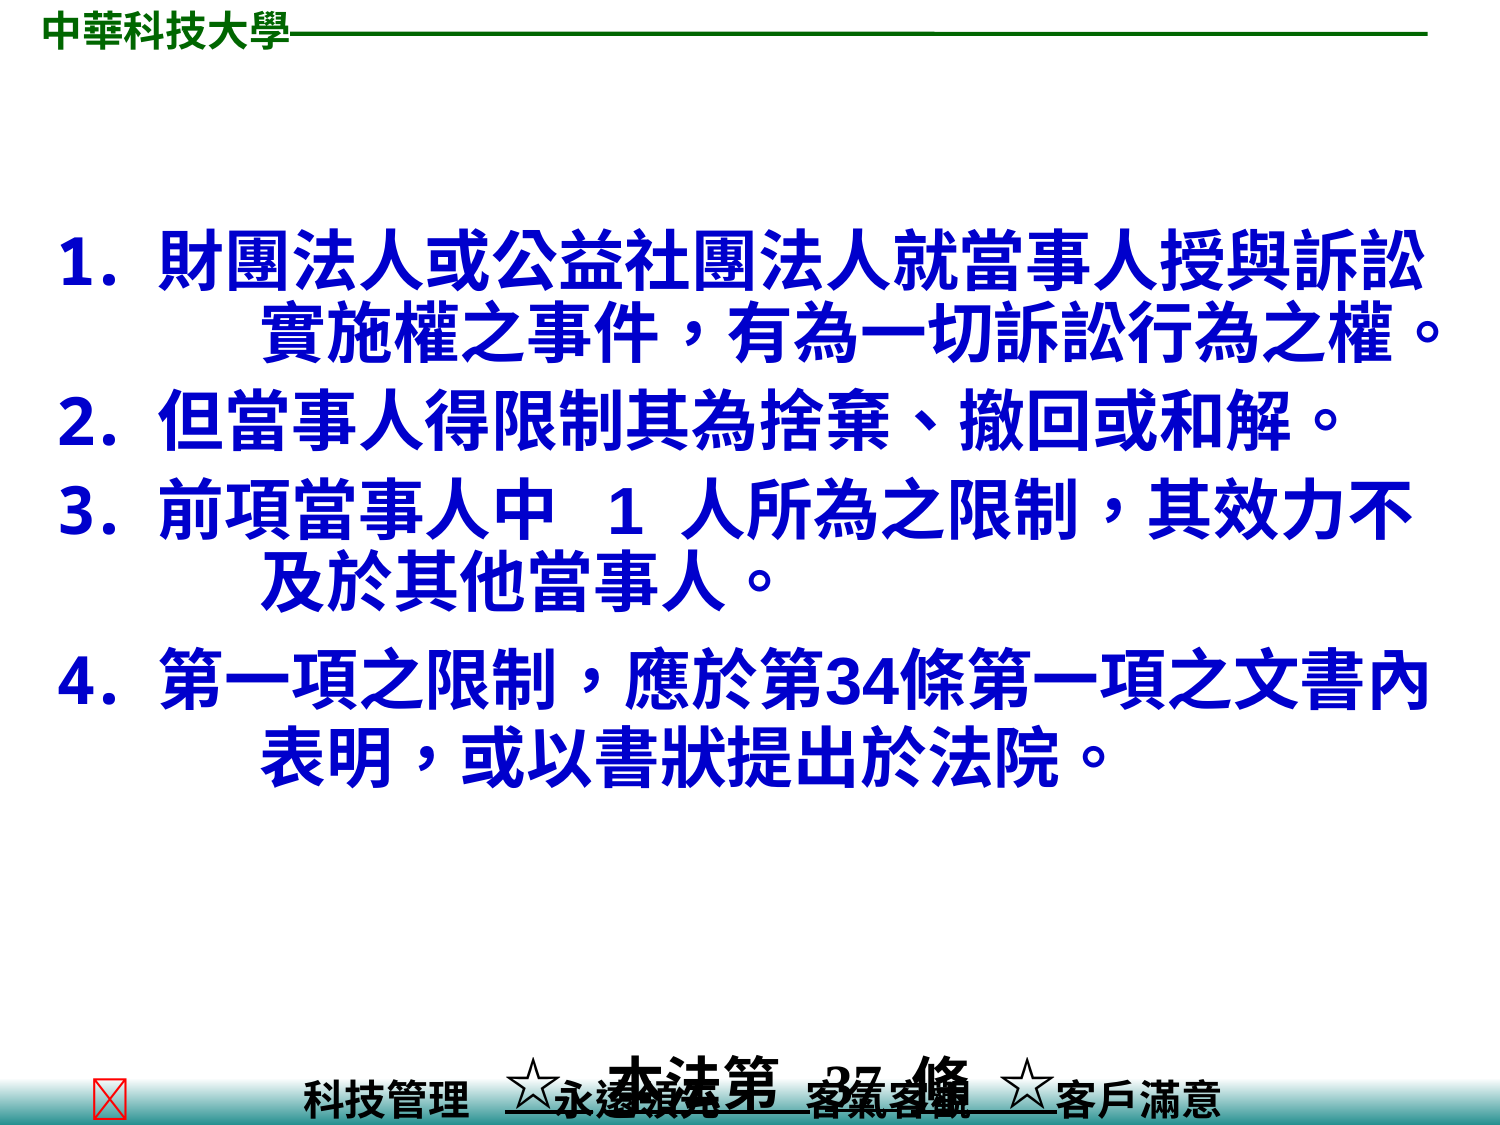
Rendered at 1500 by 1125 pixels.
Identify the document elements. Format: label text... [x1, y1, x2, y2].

text_box ☆ 本法第 37 條 ☆ [490, 1040, 1072, 1125]
list 財團法人或公益社團法人就當事人授與訴訟實施權之事件，有為一切訴訟行為之權。 但當事人得限制其為捨棄、撤回或和解。 前項當事人中 1 人所為之限制，其效力不及於其他當事人。 第一項之限制，應於第 34 條第一項之文書內表明，或以書狀提出於法院。 [41, 220, 1453, 906]
